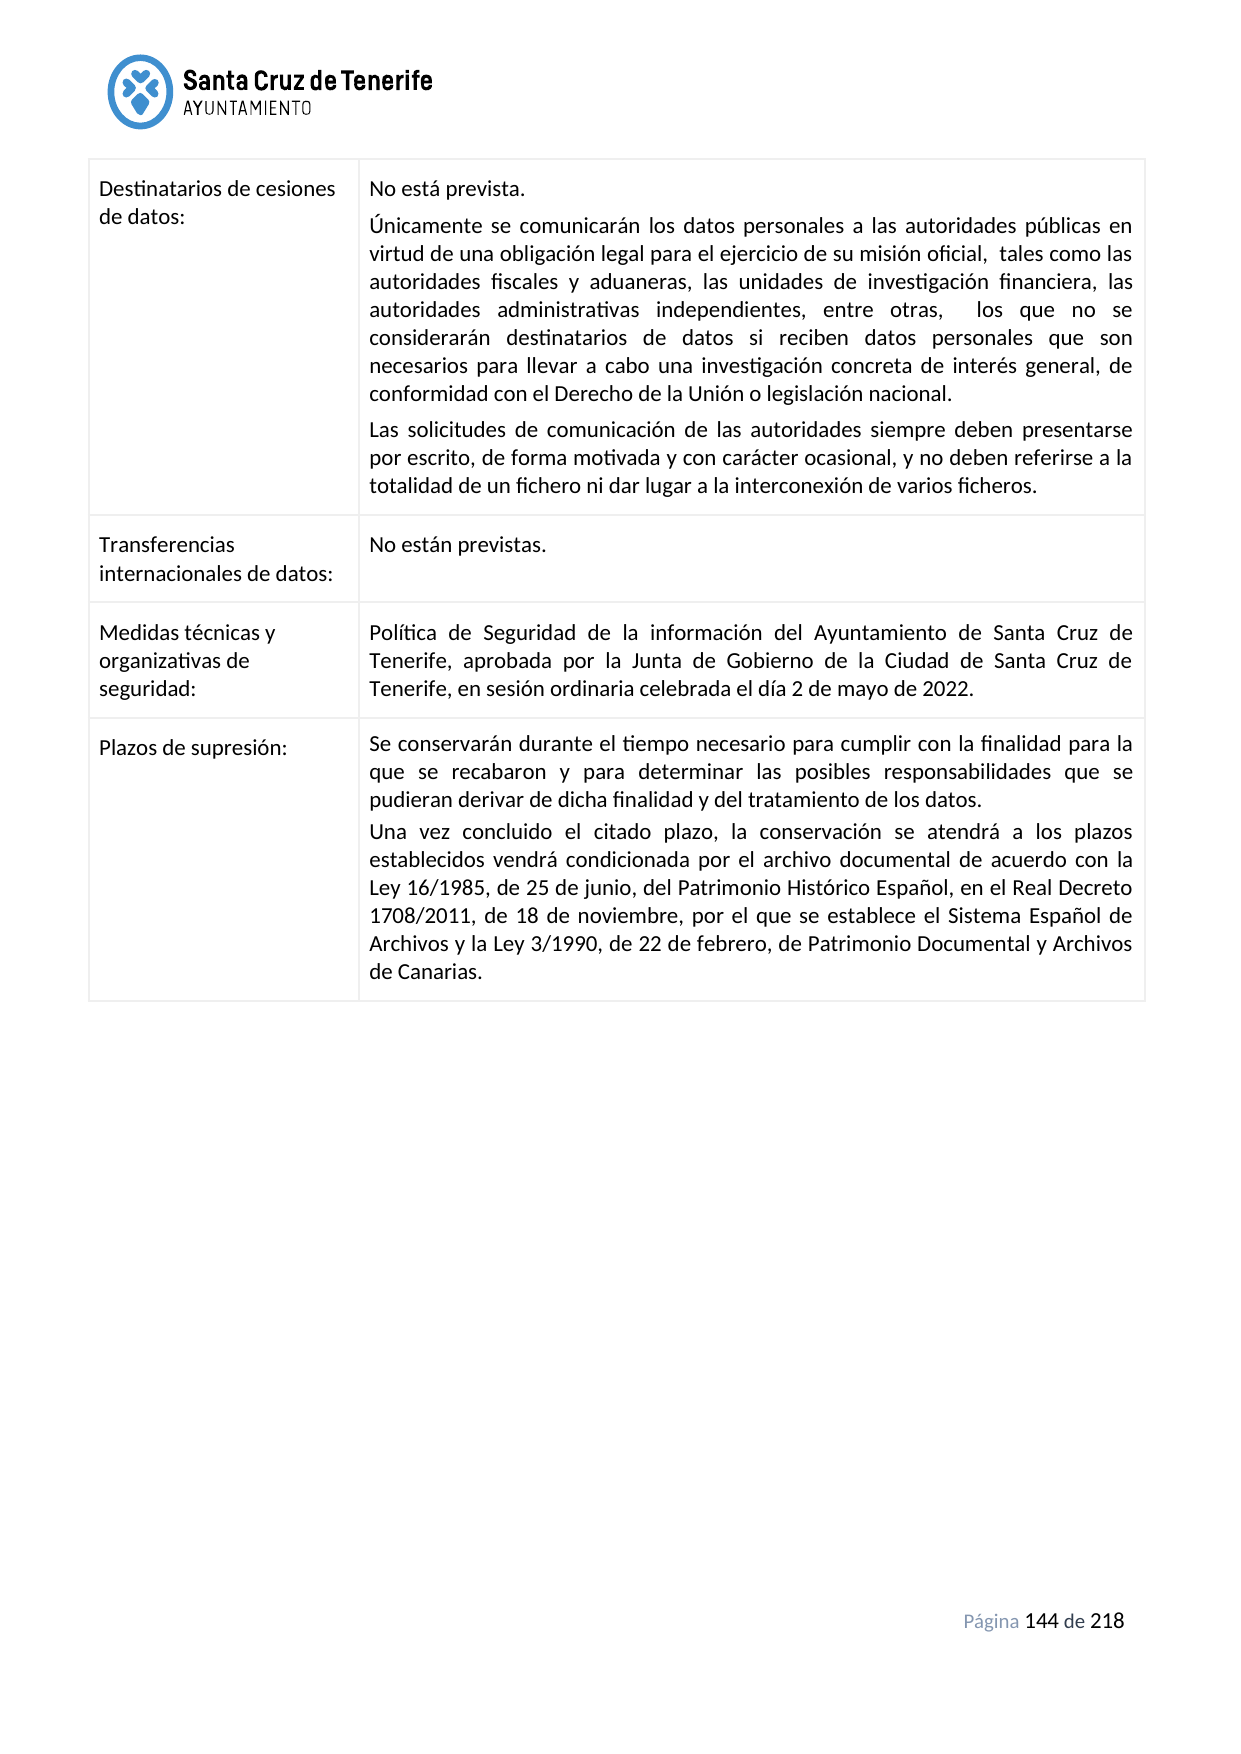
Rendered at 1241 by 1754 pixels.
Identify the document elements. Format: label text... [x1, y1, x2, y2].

table_cell Transferencias internacionales de datos: [90, 516, 358, 601]
table_cell Política de Seguridad de la información del Ayuntamiento de Santa Cruz de Tenerife, aprobada por la Junta de Gobierno de la Ciudad de Santa Cruz de Tenerife, en sesión ordinaria celebrada el día 2 de mayo de 2022. [360, 603, 1144, 717]
table_cell No están previstas. [360, 516, 1144, 601]
table_cell Destinatarios de cesiones de datos: [90, 160, 358, 514]
table_cell Plazos de supresión: [90, 719, 358, 1000]
table_cell No está prevista. Únicamente se comunicarán los datos personales a las autoridades públicas en virtud de una obligación legal para el ejercicio de su misión oficial, tales como las autoridades fiscales y aduaneras, las unidades de investigación financiera, las autoridades administrativas independientes, entre otras, los que no se considerarán destinatarios de datos si reciben datos personales que son necesarios para llevar a cabo una investigación concreta de interés general, de conformidad con el Derecho de la Unión o legislación nacional. Las solicitudes de comunicación de las autoridades siempre deben presentarse por escrito, de forma motivada y con carácter ocasional, y no deben referirse a la totalidad de un fichero ni dar lugar a la interconexión de varios ficheros. [360, 160, 1144, 514]
table_cell Se conservarán durante el tiempo necesario para cumplir con la finalidad para la que se recabaron y para determinar las posibles responsabilidades que se pudieran derivar de dicha finalidad y del tratamiento de los datos. Una vez concluido el citado plazo, la conservación se atendrá a los plazos establecidos vendrá condicionada por el archivo documental de acuerdo con la Ley 16/1985, de 25 de junio, del Patrimonio Histórico Español, en el Real Decreto 1708/2011, de 18 de noviembre, por el que se establece el Sistema Español de Archivos y la Ley 3/1990, de 22 de febrero, de Patrimonio Documental y Archivos de Canarias. [360, 719, 1144, 1000]
table_cell Medidas técnicas y organizativas de seguridad: [90, 603, 358, 717]
